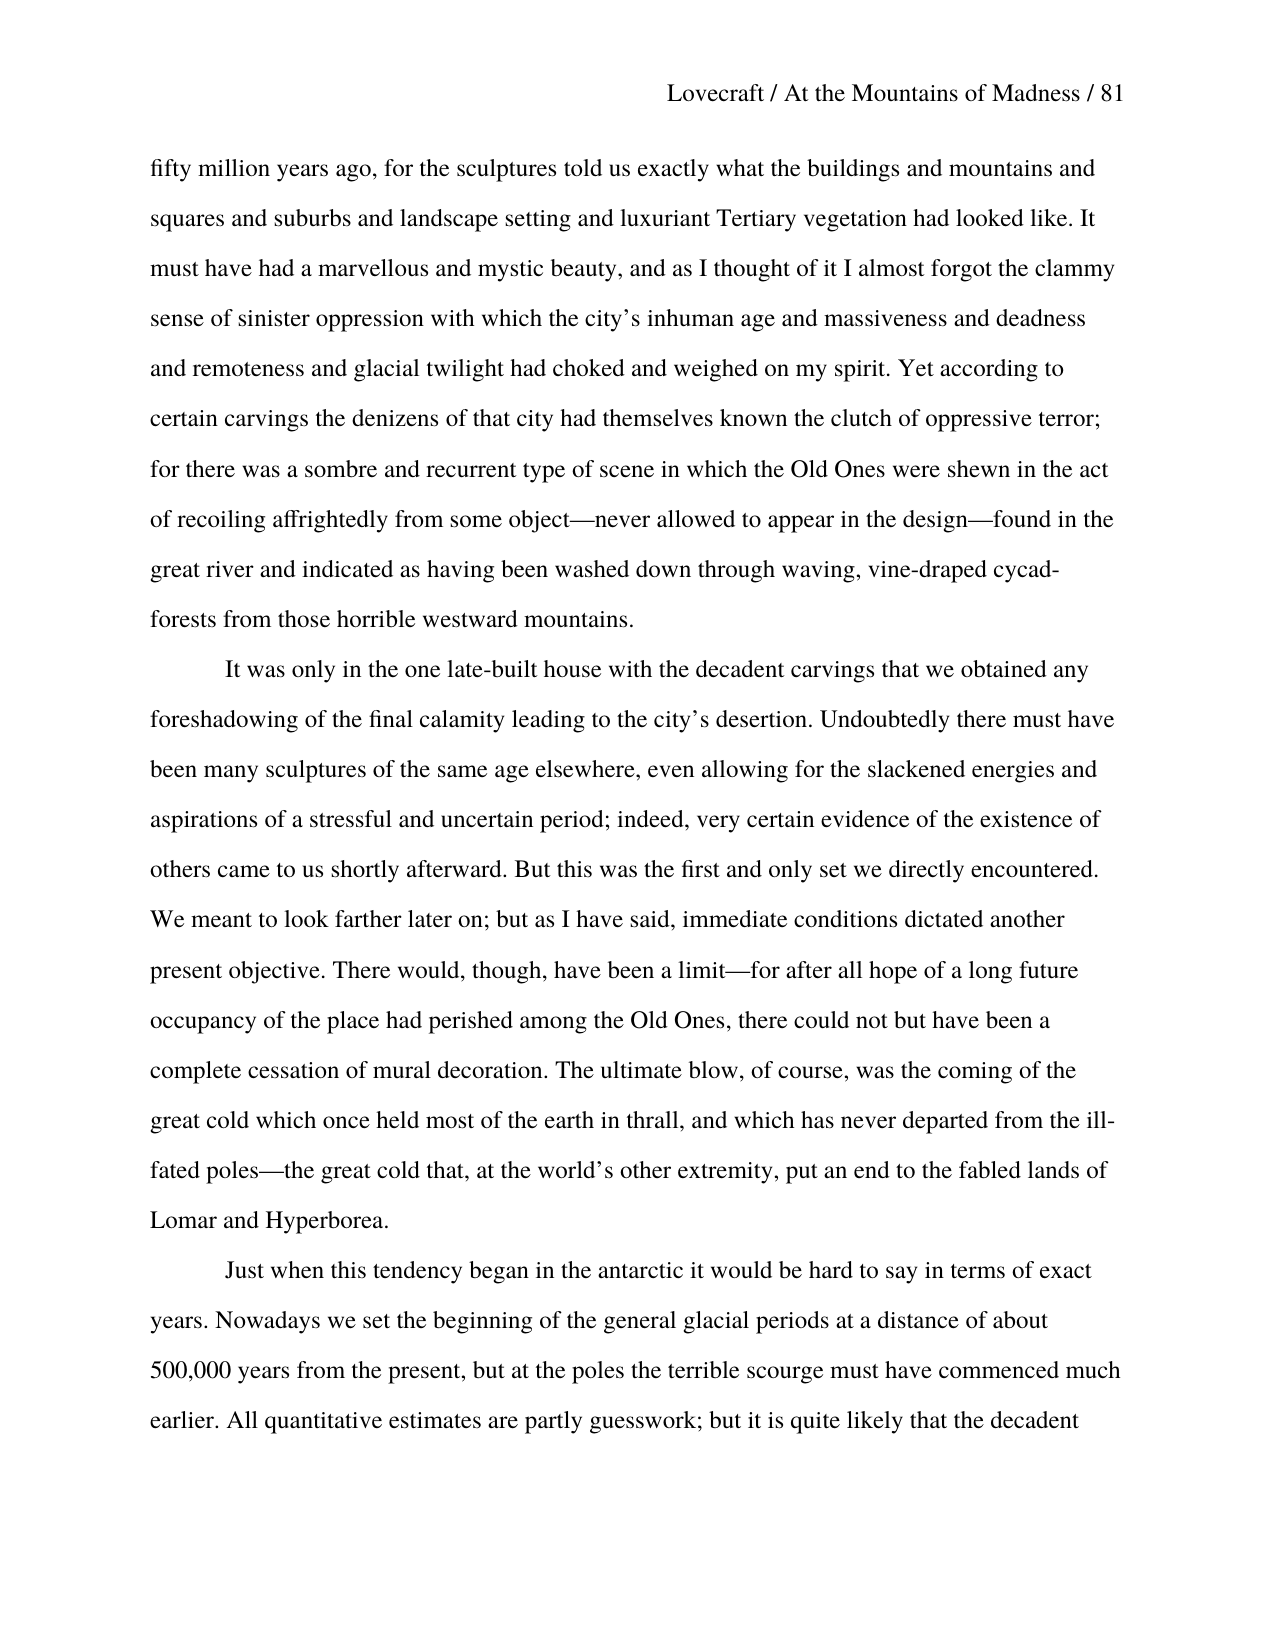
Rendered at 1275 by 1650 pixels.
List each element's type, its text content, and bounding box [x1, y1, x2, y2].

text It was only in the one late-built house with the decadent carvings that we obtained any foreshadowing of the final calamity leading to the city’s desertion. Undoubtedly there must have been many sculptures of the same age elsewhere, even allowing for the slackened energies and aspirations of a stressful and uncertain period; indeed, very certain evidence of the existence of others came to us shortly afterward. But this was the first and only set we directly encountered. We meant to look farther later on; but as I have said, immediate conditions dictated another present objective. There would, though, have been a limit—for after all hope of a long future occupancy of the place had perished among the Old Ones, there could not but have been a complete cessation of mural decoration. The ultimate blow, of course, was the coming of the great cold which once held most of the earth in thrall, and which has never departed from the ill-fated poles—the great cold that, at the world’s other extremity, put an end to the fabled lands of Lomar and Hyperborea. [150, 651, 1125, 1236]
text Just when this tendency began in the antarctic it would be hard to say in terms of exact years. Nowadays we set the beginning of the general glacial periods at a distance of about 500,000 years from the present, but at the poles the terrible scourge must have commenced much earlier. All quantitative estimates are partly guesswork; but it is quite likely that the decadent [150, 1252, 1125, 1436]
text fifty million years ago, for the sculptures told us exactly what the buildings and mountains and squares and suburbs and landscape setting and luxuriant Tertiary vegetation had looked like. It must have had a marvellous and mystic beauty, and as I thought of it I almost forgot the clammy sense of sinister oppression with which the city’s inhuman age and massiveness and deadness and remoteness and glacial twilight had choked and weighed on my spirit. Yet according to certain carvings the denizens of that city had themselves known the clutch of oppressive terror; for there was a sombre and recurrent type of scene in which the Old Ones were shewn in the act of recoiling affrightedly from some object—never allowed to appear in the design—found in the great river and indicated as having been washed down through waving, vine-draped cycad-forests from those horrible westward mountains. [150, 150, 1125, 634]
